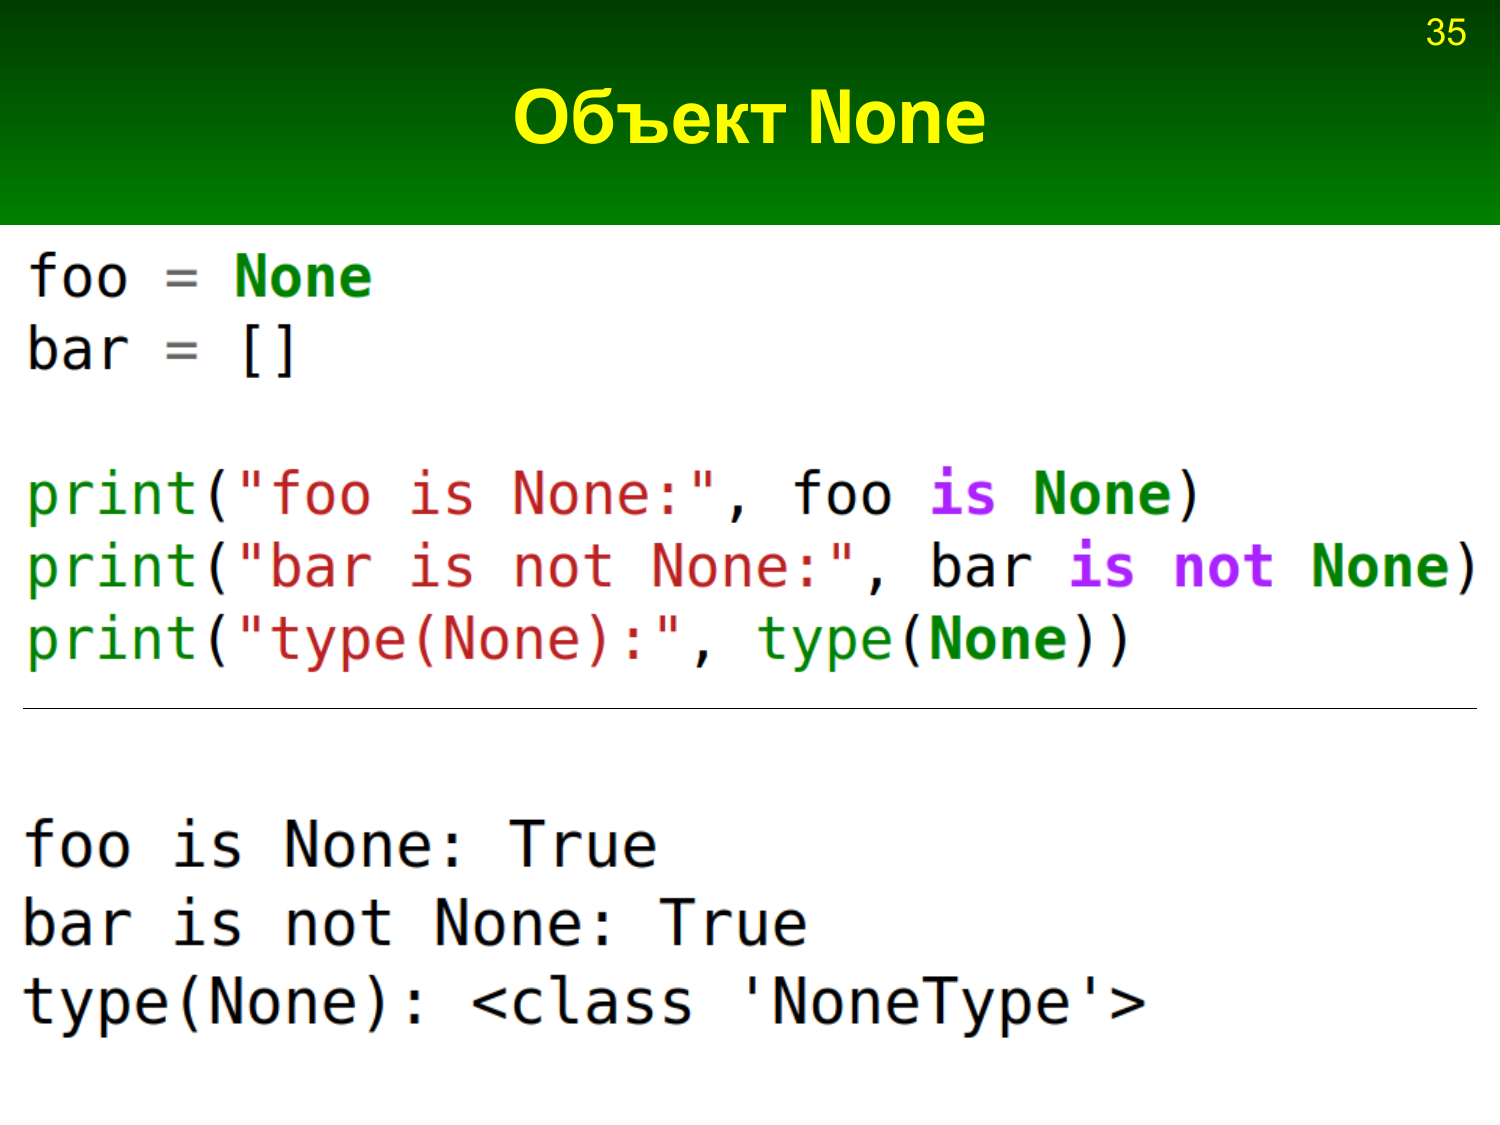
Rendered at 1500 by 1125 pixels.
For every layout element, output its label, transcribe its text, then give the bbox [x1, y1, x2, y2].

picture [11, 798, 1161, 1052]
picture [11, 236, 1489, 691]
title Объект None [75, 11, 1426, 215]
